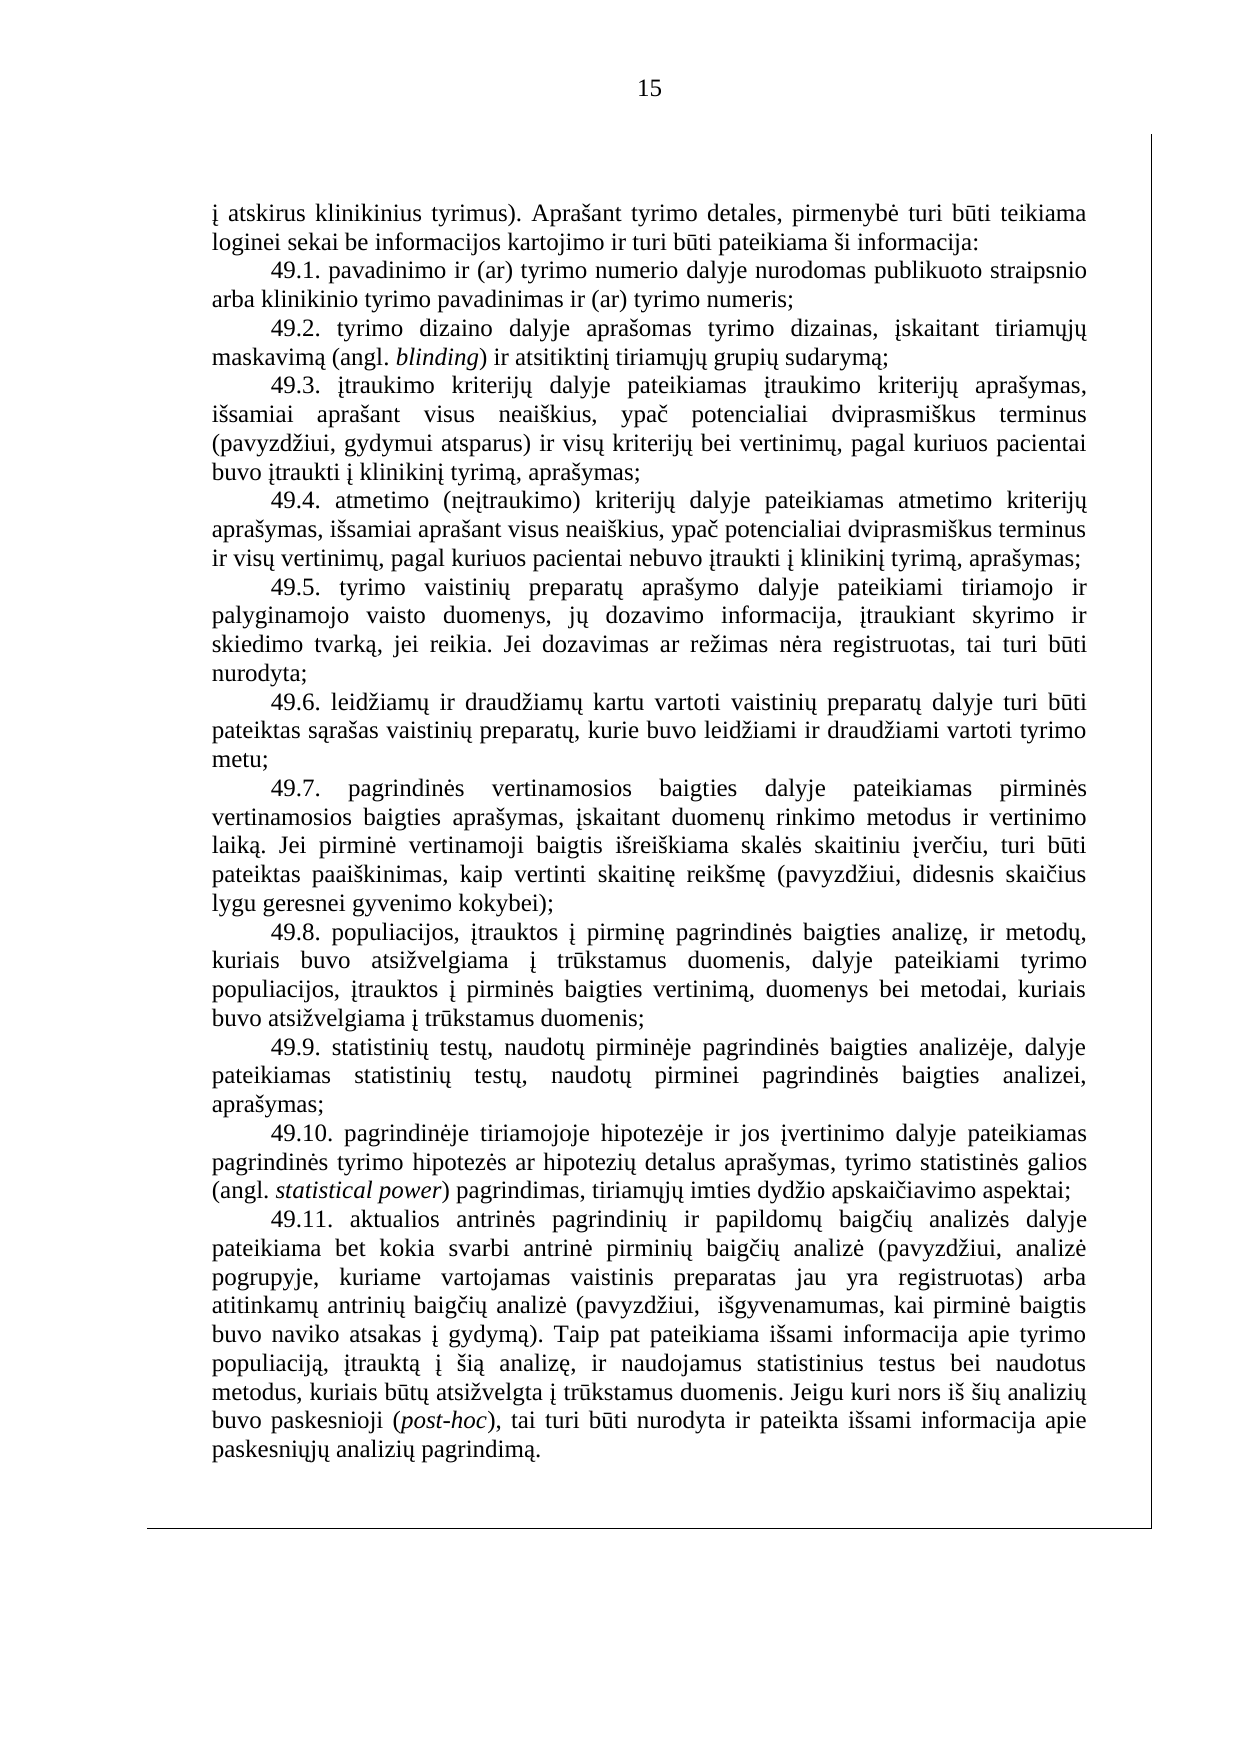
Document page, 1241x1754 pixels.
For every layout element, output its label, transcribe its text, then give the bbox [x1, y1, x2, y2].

text 49.9. statistinių testų, naudotų pirminėje pagrindinės baigties analizėje, dalyje pateikiamas statistinių testų, naudotų pirminei pagrindinės baigties analizei, aprašymas; [147, 1032, 1151, 1118]
text 49.6. leidžiamų ir draudžiamų kartu vartoti vaistinių preparatų dalyje turi būti pateiktas sąrašas vaistinių preparatų, kurie buvo leidžiami ir draudžiami vartoti tyrimo metu; [147, 687, 1151, 773]
text 49.11. aktualios antrinės pagrindinių ir papildomų baigčių analizės dalyje pateikiama bet kokia svarbi antrinė pirminių baigčių analizė (pavyzdžiui, analizė pogrupyje, kuriame vartojamas vaistinis preparatas jau yra registruotas) arba atitinkamų antrinių baigčių analizė (pavyzdžiui, išgyvenamumas, kai pirminė baigtis buvo naviko atsakas į gydymą). Taip pat pateikiama išsami informacija apie tyrimo populiaciją, įtrauktą į šią analizę, ir naudojamus statistinius testus bei naudotus metodus, kuriais būtų atsižvelgta į trūkstamus duomenis. Jeigu kuri nors iš šių analizių buvo paskesnioji (post-hoc), tai turi būti nurodyta ir pateikta išsami informacija apie paskesniųjų analizių pagrindimą. [147, 1204, 1151, 1528]
text į atskirus klinikinius tyrimus). Aprašant tyrimo detales, pirmenybė turi būti teikiama loginei sekai be informacijos kartojimo ir turi būti pateikiama ši informacija: [147, 133, 1152, 256]
text 49.10. pagrindinėje tiriamojoje hipotezėje ir jos įvertinimo dalyje pateikiamas pagrindinės tyrimo hipotezės ar hipotezių detalus aprašymas, tyrimo statistinės galios (angl. statistical power) pagrindimas, tiriamųjų imties dydžio apskaičiavimo aspektai; [147, 1118, 1151, 1204]
text 49.4. atmetimo (neįtraukimo) kriterijų dalyje pateikiamas atmetimo kriterijų aprašymas, išsamiai aprašant visus neaiškius, ypač potencialiai dviprasmiškus terminus ir visų vertinimų, pagal kuriuos pacientai nebuvo įtraukti į klinikinį tyrimą, aprašymas; [147, 486, 1151, 572]
text 49.1. pavadinimo ir (ar) tyrimo numerio dalyje nurodomas publikuoto straipsnio arba klinikinio tyrimo pavadinimas ir (ar) tyrimo numeris; [147, 256, 1151, 313]
text 49.2. tyrimo dizaino dalyje aprašomas tyrimo dizainas, įskaitant tiriamųjų maskavimą (angl. blinding) ir atsitiktinį tiriamųjų grupių sudarymą; [147, 313, 1151, 371]
text 49.8. populiacijos, įtrauktos į pirminę pagrindinės baigties analizę, ir metodų, kuriais buvo atsižvelgiama į trūkstamus duomenis, dalyje pateikiami tyrimo populiacijos, įtrauktos į pirminės baigties vertinimą, duomenys bei metodai, kuriais buvo atsižvelgiama į trūkstamus duomenis; [147, 917, 1151, 1032]
text 49.7. pagrindinės vertinamosios baigties dalyje pateikiamas pirminės vertinamosios baigties aprašymas, įskaitant duomenų rinkimo metodus ir vertinimo laiką. Jei pirminė vertinamoji baigtis išreiškiama skalės skaitiniu įverčiu, turi būti pateiktas paaiškinimas, kaip vertinti skaitinę reikšmę (pavyzdžiui, didesnis skaičius lygu geresnei gyvenimo kokybei); [147, 773, 1151, 917]
text 49.5. tyrimo vaistinių preparatų aprašymo dalyje pateikiami tiriamojo ir palyginamojo vaisto duomenys, jų dozavimo informacija, įtraukiant skyrimo ir skiedimo tvarką, jei reikia. Jei dozavimas ar režimas nėra registruotas, tai turi būti nurodyta; [147, 572, 1151, 687]
text 49.3. įtraukimo kriterijų dalyje pateikiamas įtraukimo kriterijų aprašymas, išsamiai aprašant visus neaiškius, ypač potencialiai dviprasmiškus terminus (pavyzdžiui, gydymui atsparus) ir visų kriterijų bei vertinimų, pagal kuriuos pacientai buvo įtraukti į klinikinį tyrimą, aprašymas; [147, 371, 1151, 486]
